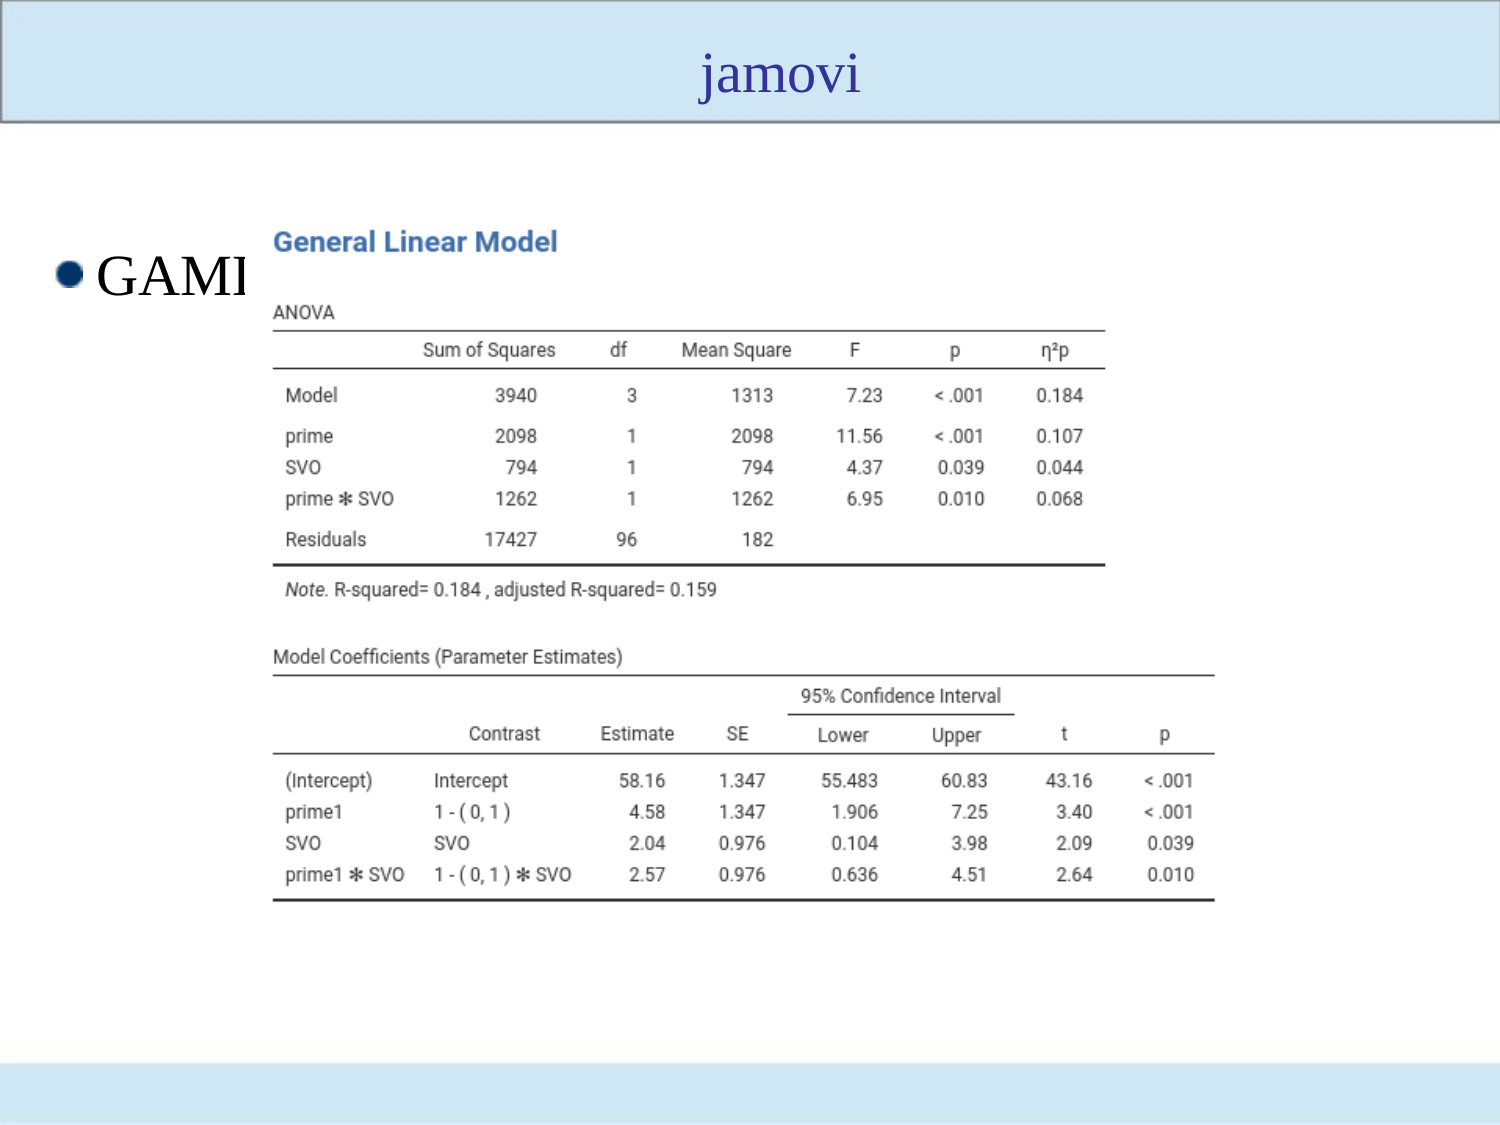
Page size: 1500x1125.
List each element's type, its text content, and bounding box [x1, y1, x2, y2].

title jamovi [249, 21, 1313, 117]
text_box GAMLj [37, 187, 1463, 315]
picture [0, 0, 1500, 1125]
